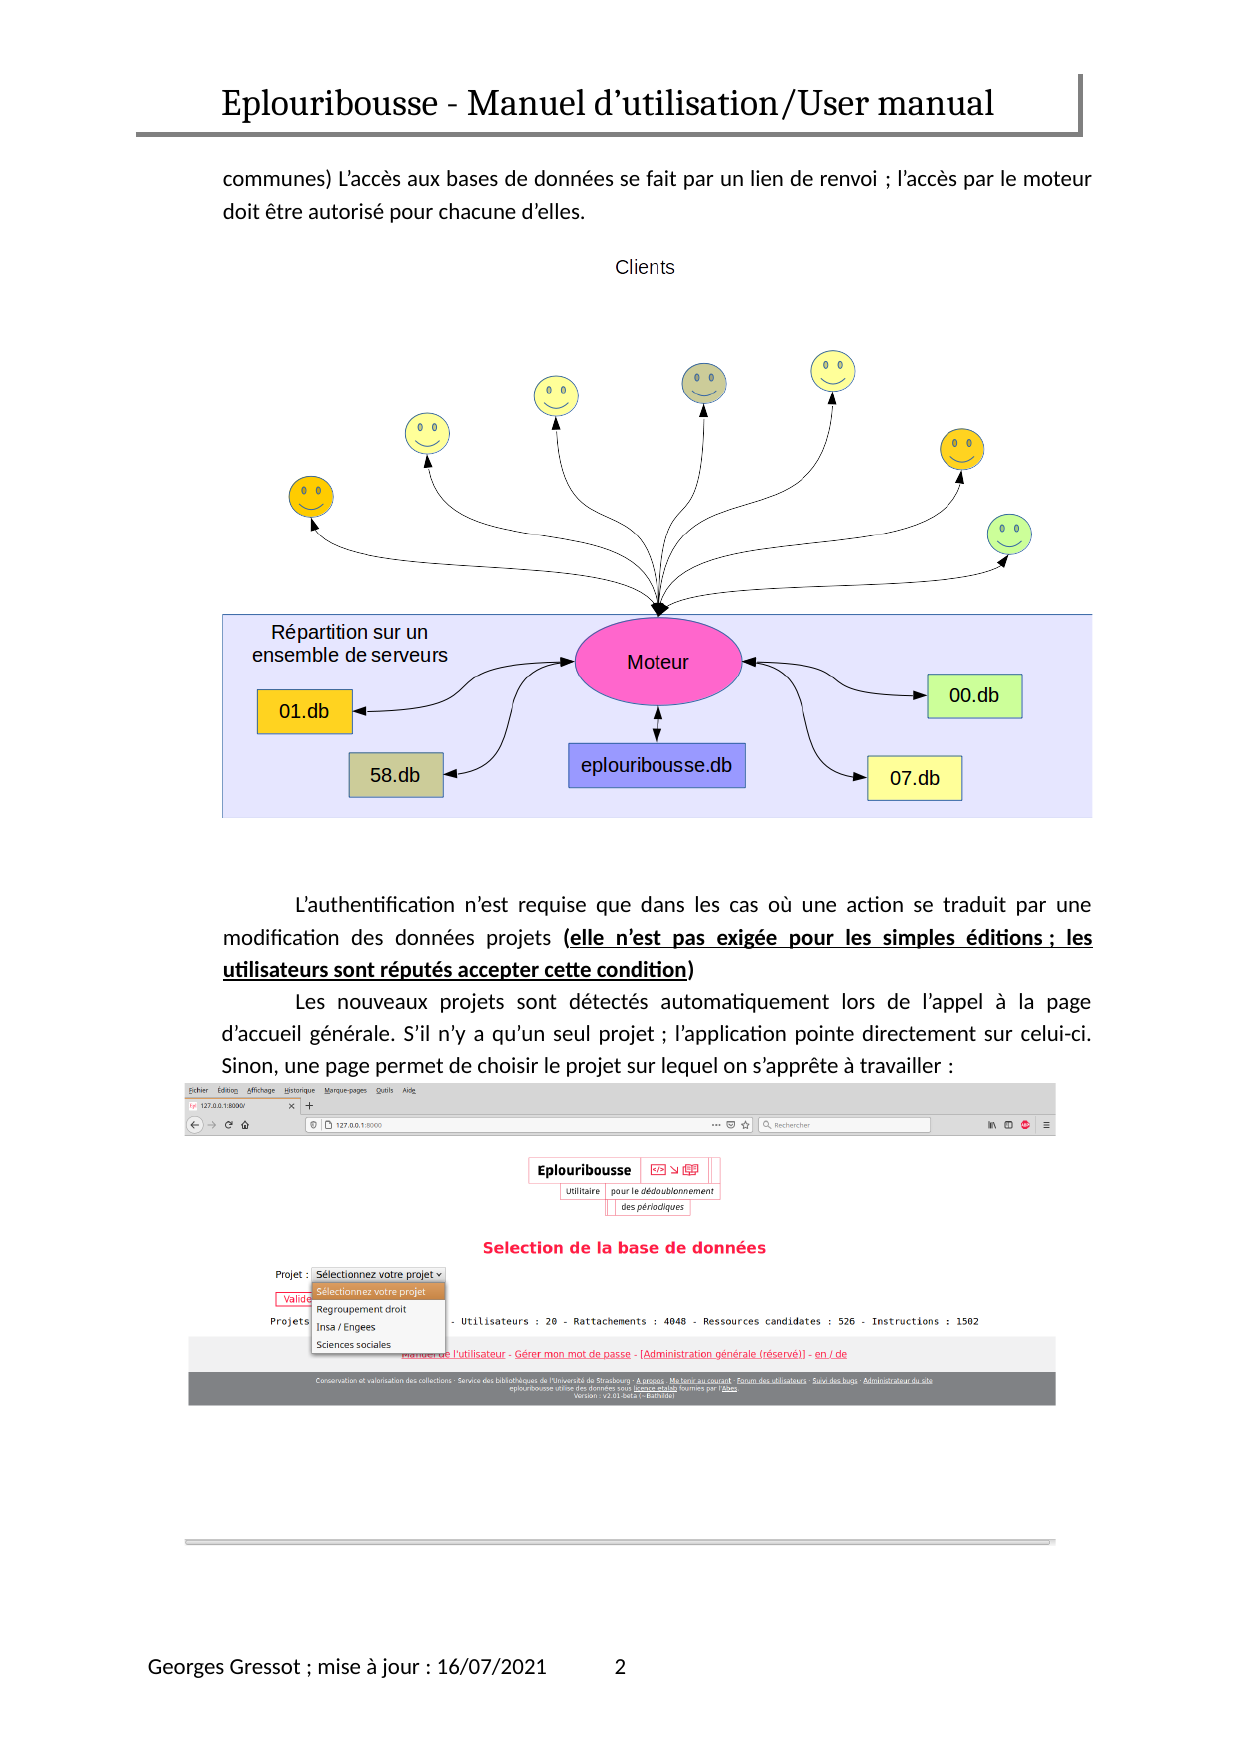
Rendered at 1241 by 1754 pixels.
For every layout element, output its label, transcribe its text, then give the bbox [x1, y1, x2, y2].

list communes) L’accès aux bases de données se fait par un lien de renvoi ; l’accès par le moteur doit être autorisé pour chacune d’elles. [223, 164, 1093, 225]
list Les nouveaux projets sont détectés automatiquement lors de l’appel à la page d’accueil générale. S’il n’y a qu’un seul projet ; l’application pointe directement sur celui-ci. Sinon, une page permet de choisir le projet sur lequel on s’apprête à travailler : [221, 987, 1093, 1079]
picture [184, 1083, 1056, 1546]
picture [222, 252, 1093, 818]
list L’authentification n’est requise que dans les cas où une action se traduit par une modification des données projets (elle n’est pas exigée pour les simples éditions ; les utilisateurs sont réputés accepter cette condition) [223, 891, 1093, 983]
